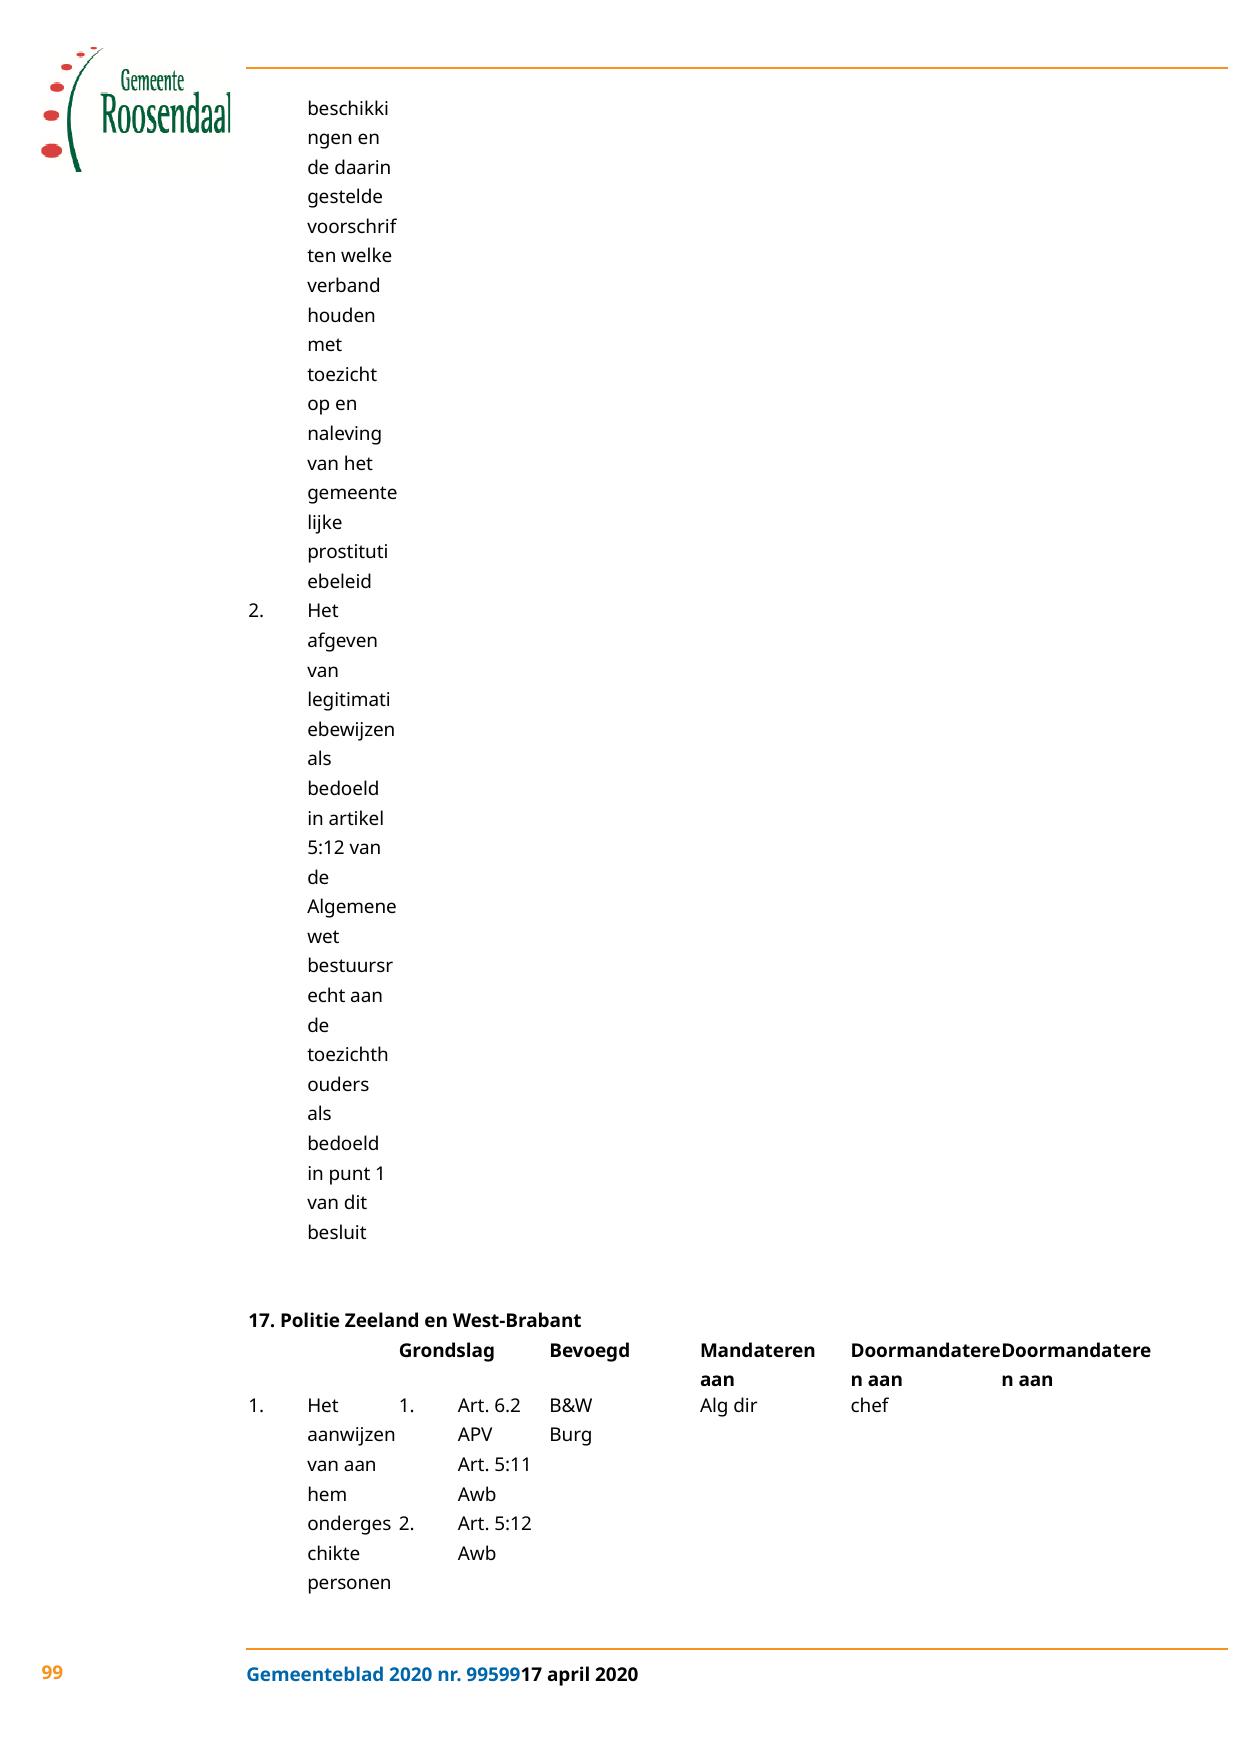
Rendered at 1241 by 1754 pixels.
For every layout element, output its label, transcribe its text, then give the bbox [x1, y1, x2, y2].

table_cell chef [850, 1392, 1001, 1595]
picture [41, 47, 231, 172]
table_header Grondslag [399, 1337, 549, 1392]
table_cell beschikkingen en de daarin gestelde voorschriften welke verband houden met toezicht op en naleving van het gemeentelijke prostitutiebeleid Het afgeven van legitimatiebewijzen als bedoeld in artikel 5:12 van de Algemene wet bestuursrecht aan de toezichthouders als bedoeld in punt 1 van dit besluit [248, 95, 398, 1274]
table_cell [399, 95, 549, 1274]
table_header [248, 1337, 398, 1392]
table_cell B&W Burg [549, 1392, 700, 1595]
table_cell [549, 95, 700, 1274]
table_header Mandateren aan [700, 1337, 850, 1392]
table_cell Art. 6.2 APV Art. 5:11 Awb Art. 5:12 Awb [399, 1392, 549, 1595]
table_cell [1001, 95, 1152, 1274]
text 17. Politie Zeeland en West-Brabant [248, 1307, 1152, 1333]
table_cell [1001, 1392, 1152, 1595]
table_header Doormandateren aan [1001, 1337, 1152, 1392]
table_header Doormandateren aan [850, 1337, 1001, 1392]
table_cell [700, 95, 850, 1274]
table_cell [850, 95, 1001, 1274]
table_cell Alg dir [700, 1392, 850, 1595]
table_cell Het aanwijzen van aan hem ondergeschikte personen [248, 1392, 398, 1595]
table_header Bevoegd [549, 1337, 700, 1392]
